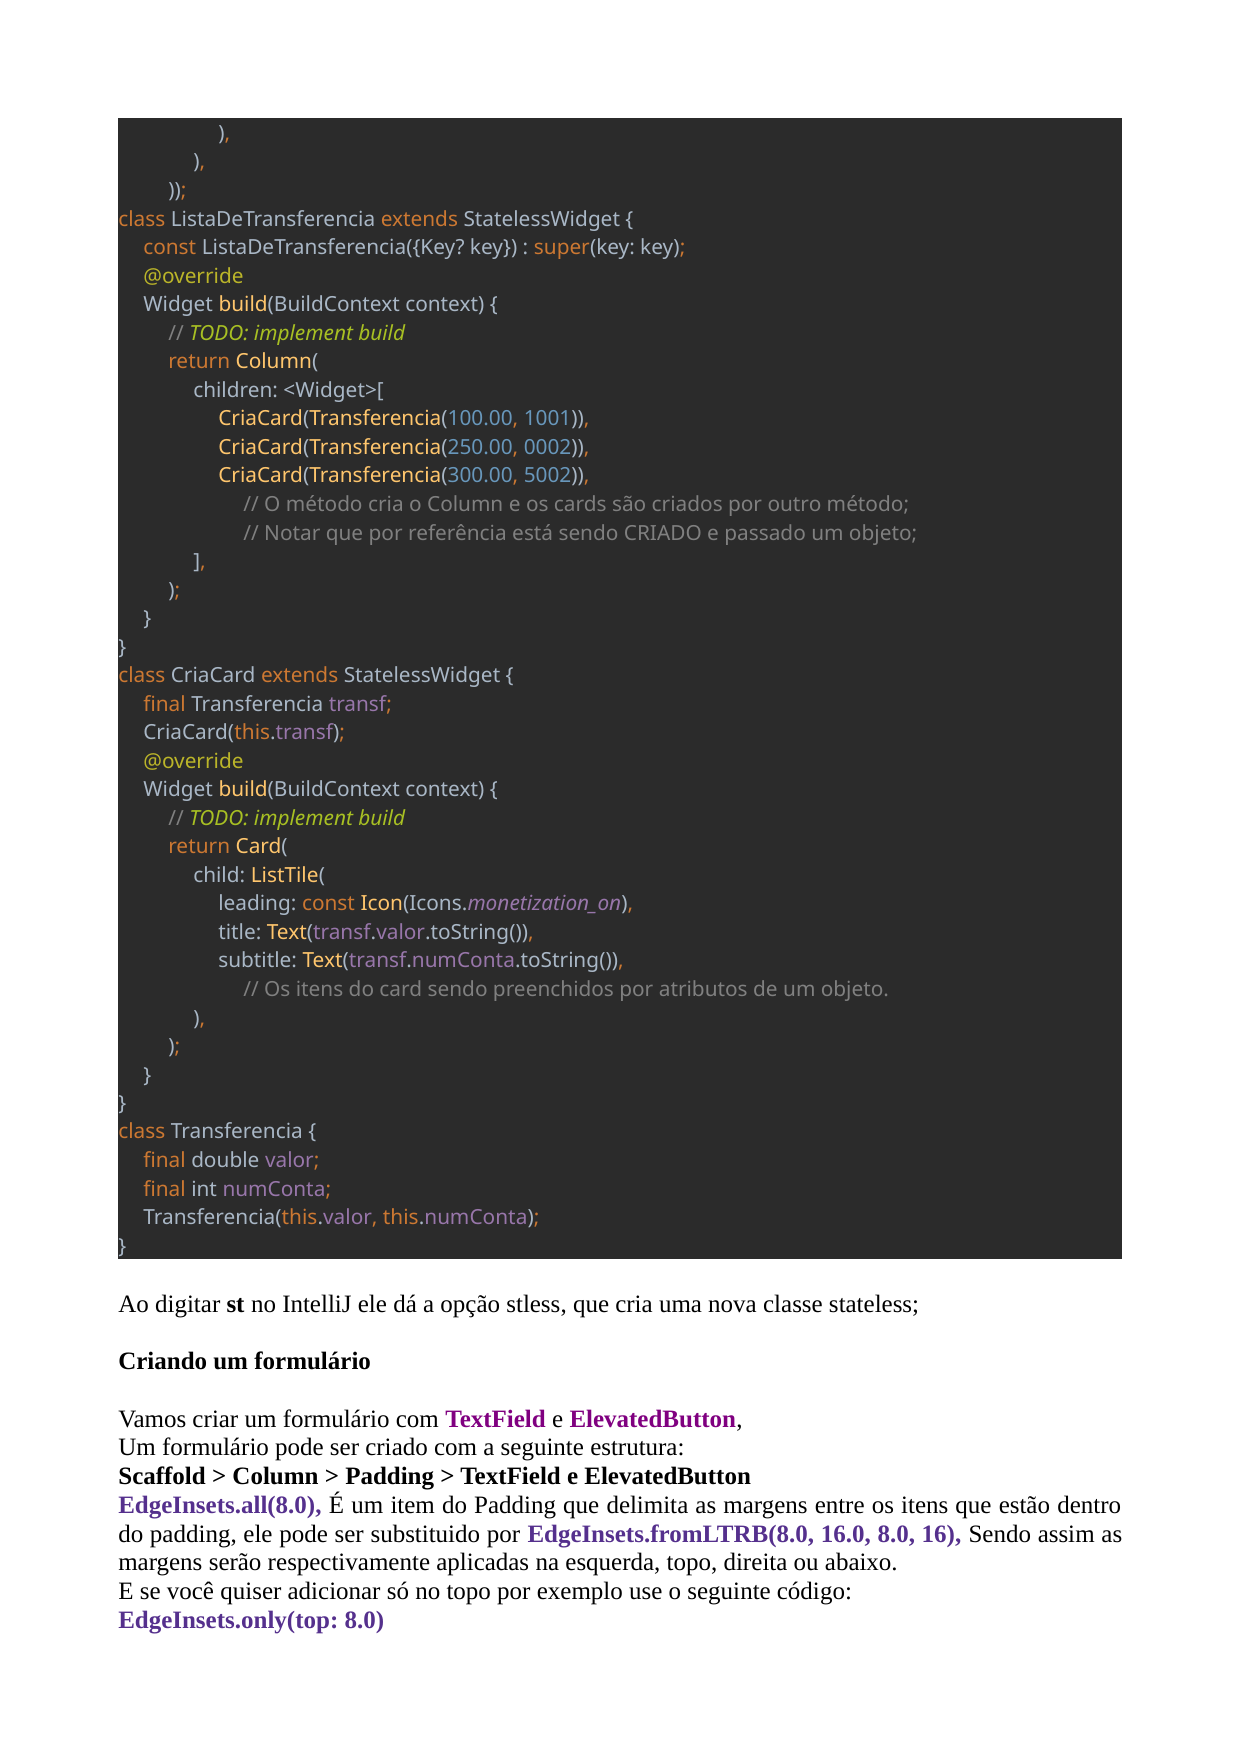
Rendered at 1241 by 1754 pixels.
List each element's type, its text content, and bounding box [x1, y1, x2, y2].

text Vamos criar um formulário com TextField e ElevatedButton, [118, 1404, 1122, 1432]
text // Notar que por referência está sendo CRIADO e passado um objeto; [118, 518, 1122, 546]
text Scaffold > Column > Padding > TextField e ElevatedButton [118, 1461, 1122, 1490]
text )); [118, 175, 1122, 204]
text children: <Widget>[ [118, 375, 1122, 403]
text ); [118, 575, 1122, 603]
text ); [118, 1031, 1122, 1060]
text CriaCard(Transferencia(100.00, 1001)), [118, 403, 1122, 432]
text leading: const Icon(Icons.monetization_on), [118, 888, 1122, 917]
text EdgeInsets.only(top: 8.0) [118, 1605, 1122, 1634]
text const ListaDeTransferencia({Key? key}) : super(key: key); [118, 232, 1122, 261]
text Transferencia(this.valor, this.numConta); [118, 1202, 1122, 1231]
text return Card( [118, 831, 1122, 860]
text } [118, 1231, 1122, 1259]
text } [118, 632, 1122, 660]
text // O método cria o Column e os cards são criados por outro método; [118, 489, 1122, 518]
text Um formulário pode ser criado com a seguinte estrutura: [118, 1432, 1122, 1461]
text // TODO: implement build [118, 318, 1122, 346]
text title: Text(transf.valor.toString()), [118, 917, 1122, 946]
text @override [118, 746, 1122, 774]
text Widget build(BuildContext context) { [118, 289, 1122, 318]
text subtitle: Text(transf.numConta.toString()), [118, 946, 1122, 974]
text return Column( [118, 346, 1122, 375]
text ], [118, 546, 1122, 575]
text ), [118, 1003, 1122, 1031]
text CriaCard(this.transf); [118, 717, 1122, 746]
text final int numConta; [118, 1174, 1122, 1202]
text ), [118, 147, 1122, 175]
text CriaCard(Transferencia(300.00, 5002)), [118, 461, 1122, 489]
text } [118, 1088, 1122, 1117]
text Widget build(BuildContext context) { [118, 774, 1122, 803]
text } [118, 603, 1122, 632]
text final double valor; [118, 1145, 1122, 1174]
text class Transferencia { [118, 1117, 1122, 1145]
text // TODO: implement build [118, 803, 1122, 831]
text Criando um formulário [118, 1346, 1122, 1375]
text class CriaCard extends StatelessWidget { [118, 660, 1122, 689]
text } [118, 1060, 1122, 1088]
text E se você quiser adicionar só no topo por exemplo use o seguinte código: [118, 1576, 1122, 1605]
text // Os itens do card sendo preenchidos por atributos de um objeto. [118, 974, 1122, 1003]
text class ListaDeTransferencia extends StatelessWidget { [118, 204, 1122, 232]
text child: ListTile( [118, 860, 1122, 888]
text CriaCard(Transferencia(250.00, 0002)), [118, 432, 1122, 461]
text ), [118, 118, 1122, 147]
text EdgeInsets.all(8.0), É um item do Padding que delimita as margens entre os itens que estão dentro do padding, ele pode ser substituido por EdgeInsets.fromLTRB(8.0, 16.0, 8.0, 16), Sendo assim as margens serão respectivamente aplicadas na esquerda, topo, direita ou abaixo. [118, 1490, 1122, 1576]
text @override [118, 261, 1122, 289]
text Ao digitar st no IntelliJ ele dá a opção stless, que cria uma nova classe stateless; [118, 1289, 1122, 1317]
text final Transferencia transf; [118, 689, 1122, 717]
